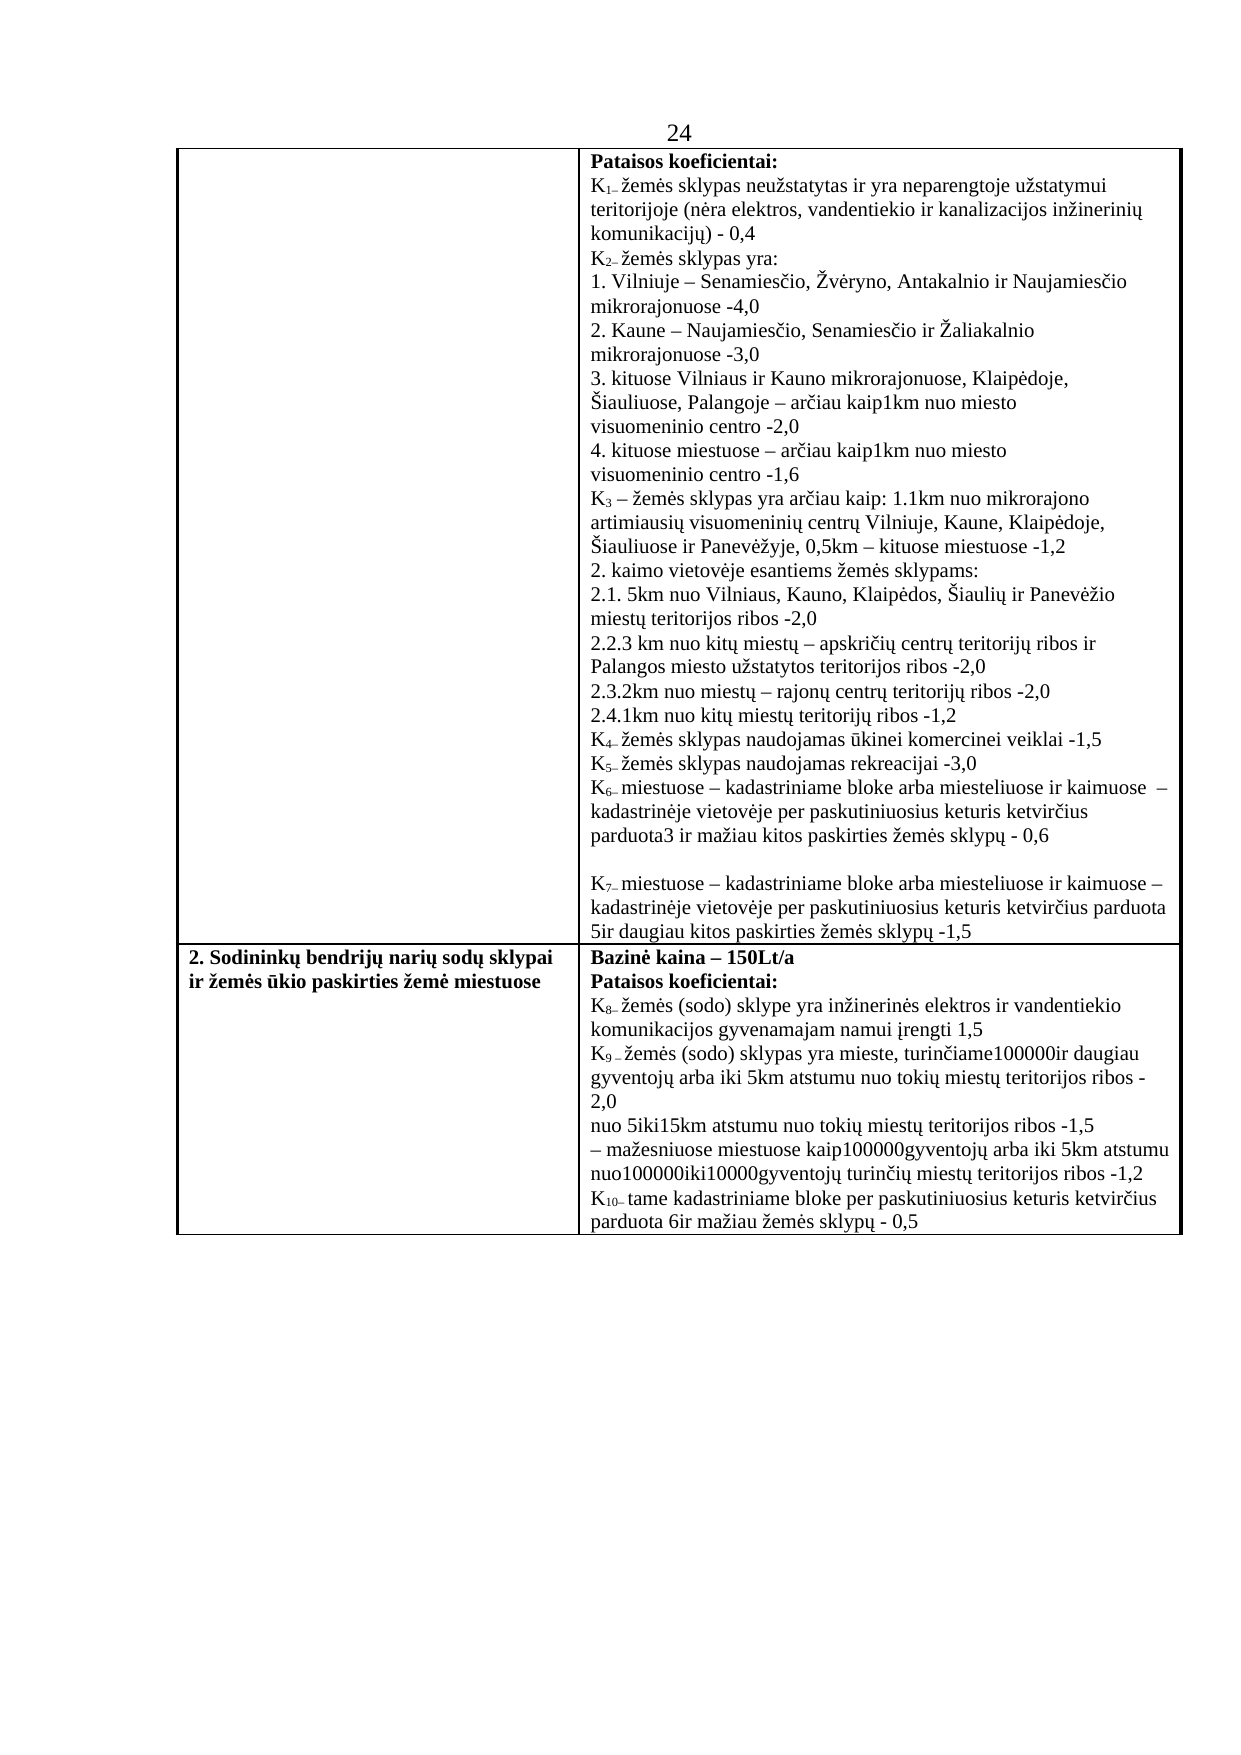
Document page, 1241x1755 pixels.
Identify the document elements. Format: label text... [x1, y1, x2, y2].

table_cell 2. Sodininkų bendrijų narių sodų sklypai ir žemės ūkio paskirties žemė miestuose [179, 945, 578, 1233]
table_cell [179, 149, 578, 943]
table_cell Bazinė kaina – 150Lt/a Pataisos koeficientai: K8– žemės (sodo) sklype yra inžinerinės elektros ir vandentiekio komunikacijos gyvenamajam namui įrengti 1,5 K9 – žemės (sodo) sklypas yra mieste, turinčiame100000ir daugiau gyventojų arba iki 5km atstumu nuo tokių miestų teritorijos ribos -2,0 nuo 5iki15km atstumu nuo tokių miestų teritorijos ribos -1,5 – mažesniuose miestuose kaip100000gyventojų arba iki 5km atstumu nuo100000iki10000gyventojų turinčių miestų teritorijos ribos -1,2 K10– tame kadastriniame bloke per paskutiniuosius keturis ketvirčius parduota 6ir mažiau žemės sklypų - 0,5 [580, 945, 1179, 1233]
table_cell Pataisos koeficientai: K1– žemės sklypas neužstatytas ir yra neparengtoje užstatymui teritorijoje (nėra elektros, vandentiekio ir kanalizacijos inžinerinių komunikacijų) - 0,4 K2– žemės sklypas yra: 1. Vilniuje – Senamiesčio, Žvėryno, Antakalnio ir Naujamiesčio mikrorajonuose -4,0 2. Kaune – Naujamiesčio, Senamiesčio ir Žaliakalnio mikrorajonuose -3,0 3. kituose Vilniaus ir Kauno mikrorajonuose, Klaipėdoje, Šiauliuose, Palangoje – arčiau kaip1km nuo miesto visuomeninio centro -2,0 4. kituose miestuose – arčiau kaip1km nuo miesto visuomeninio centro -1,6 K3 – žemės sklypas yra arčiau kaip: 1.1km nuo mikrorajono artimiausių visuomeninių centrų Vilniuje, Kaune, Klaipėdoje, Šiauliuose ir Panevėžyje, 0,5km – kituose miestuose -1,2 2. kaimo vietovėje esantiems žemės sklypams: 2.1. 5km nuo Vilniaus, Kauno, Klaipėdos, Šiaulių ir Panevėžio miestų teritorijos ribos -2,0 2.2.3 km nuo kitų miestų – apskričių centrų teritorijų ribos ir Palangos miesto užstatytos teritorijos ribos -2,0 2.3.2km nuo miestų – rajonų centrų teritorijų ribos -2,0 2.4.1km nuo kitų miestų teritorijų ribos -1,2 K4– žemės sklypas naudojamas ūkinei komercinei veiklai -1,5 K5– žemės sklypas naudojamas rekreacijai -3,0 K6– miestuose – kadastriniame bloke arba miesteliuose ir kaimuose – kadastrinėje vietovėje per paskutiniuosius keturis ketvirčius parduota3 ir mažiau kitos paskirties žemės sklypų - 0,6 K7– miestuose – kadastriniame bloke arba miesteliuose ir kaimuose – kadastrinėje vietovėje per paskutiniuosius keturis ketvirčius parduota 5ir daugiau kitos paskirties žemės sklypų -1,5 [580, 149, 1179, 943]
